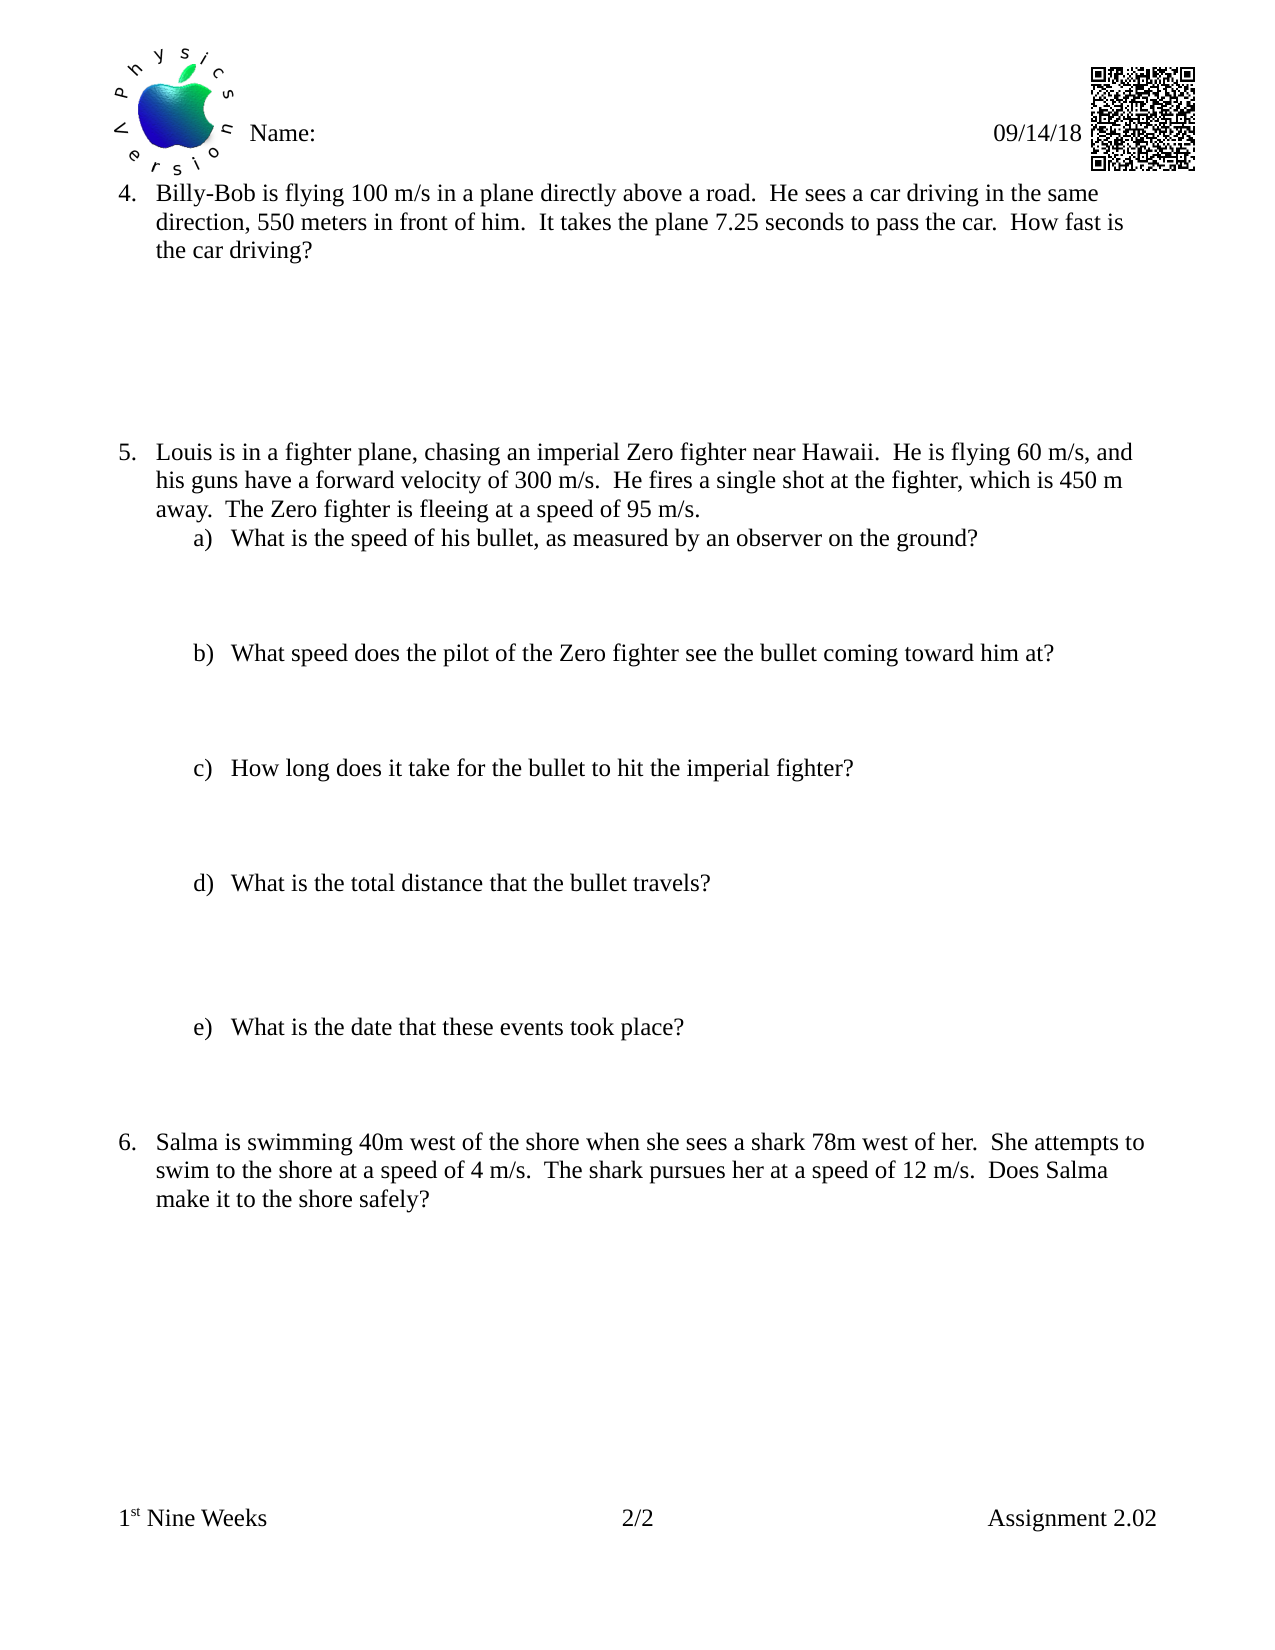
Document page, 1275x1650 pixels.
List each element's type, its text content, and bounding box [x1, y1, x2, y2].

list What is the total distance that the bullet travels? [193, 868, 1157, 897]
list Louis is in a fighter plane, chasing an imperial Zero fighter near Hawaii. He is flying 60 m/s, and his guns have a forward velocity of 300 m/s. He fires a single shot at the fighter, which is 450 m away. The Zero fighter is fleeing at a speed of 95 m/s. [118, 437, 1157, 523]
list What is the date that these events took place? [193, 1012, 1157, 1041]
list Billy-Bob is flying 100 m/s in a plane directly above a road. He sees a car driving in the same direction, 550 meters in front of him. It takes the plane 7.25 seconds to pass the car. How fast is the car driving? [118, 176, 1157, 264]
list Salma is swimming 40m west of the shore when she sees a shark 78m west of her. She attempts to swim to the shore at a speed of 4 m/s. The shark pursues her at a speed of 12 m/s. Does Salma make it to the shore safely? [118, 1127, 1157, 1213]
picture [113, 48, 234, 176]
list What speed does the pilot of the Zero fighter see the bullet coming toward him at? [193, 638, 1157, 667]
picture [1082, 58, 1203, 179]
list How long does it take for the bullet to hit the imperial fighter? [193, 753, 1157, 782]
list What is the speed of his bullet, as measured by an observer on the ground? [193, 523, 1157, 552]
